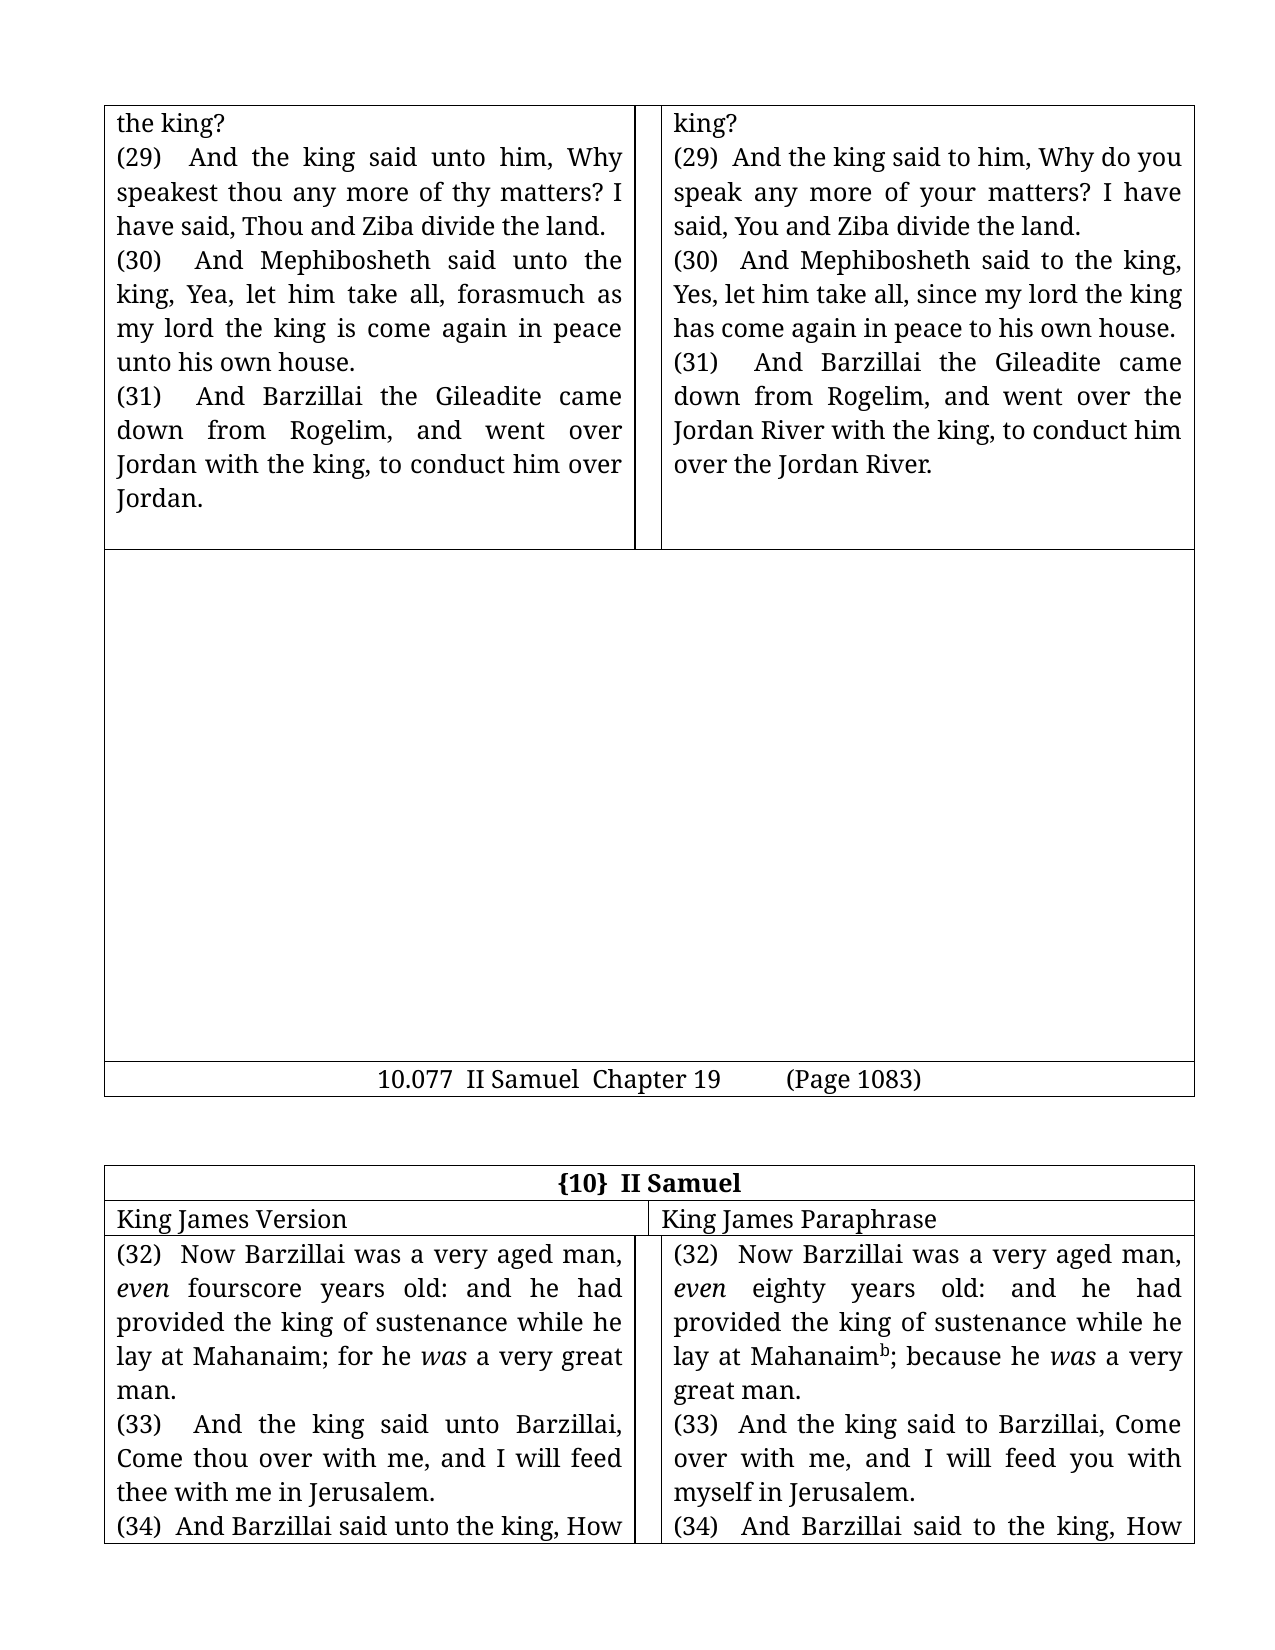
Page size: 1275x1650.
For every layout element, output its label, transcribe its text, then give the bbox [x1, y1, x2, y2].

table_cell [105, 550, 1194, 1061]
table_header {10} II Samuel [105, 1166, 1194, 1200]
table_cell King James Version [105, 1201, 648, 1235]
table_cell (32) Now Barzillai was a very aged man, even fourscore years old: and he had provided the king of sustenance while he lay at Mahanaim; for he was a very great man. (33) And the king said unto Barzillai, Come thou over with me, and I will feed thee with me in Jerusalem. (34) And Barzillai said unto the king, How [105, 1236, 634, 1543]
table_cell [636, 106, 661, 549]
table_cell (32) Now Barzillai was a very aged man, even eighty years old: and he had provided the king of sustenance while he lay at Mahanaimb; because he was a very great man. (33) And the king said to Barzillai, Come over with me, and I will feed you with myself in Jerusalem. (34) And Barzillai said to the king, How [662, 1236, 1194, 1543]
table_cell King James Paraphrase [649, 1201, 1194, 1235]
table_cell [636, 1236, 661, 1543]
table_cell 10.077 II Samuel Chapter 19 (Page 1083) [105, 1062, 1194, 1096]
table_cell the king? (29) And the king said unto him, Why speakest thou any more of thy matters? I have said, Thou and Ziba divide the land. (30) And Mephibosheth said unto the king, Yea, let him take all, forasmuch as my lord the king is come again in peace unto his own house. (31) And Barzillai the Gileadite came down from Rogelim, and went over Jordan with the king, to conduct him over Jordan. [105, 106, 634, 549]
table_cell king? (29) And the king said to him, Why do you speak any more of your matters? I have said, You and Ziba divide the land. (30) And Mephibosheth said to the king, Yes, let him take all, since my lord the king has come again in peace to his own house. (31) And Barzillai the Gileadite came down from Rogelim, and went over the Jordan River with the king, to conduct him over the Jordan River. [662, 106, 1194, 549]
